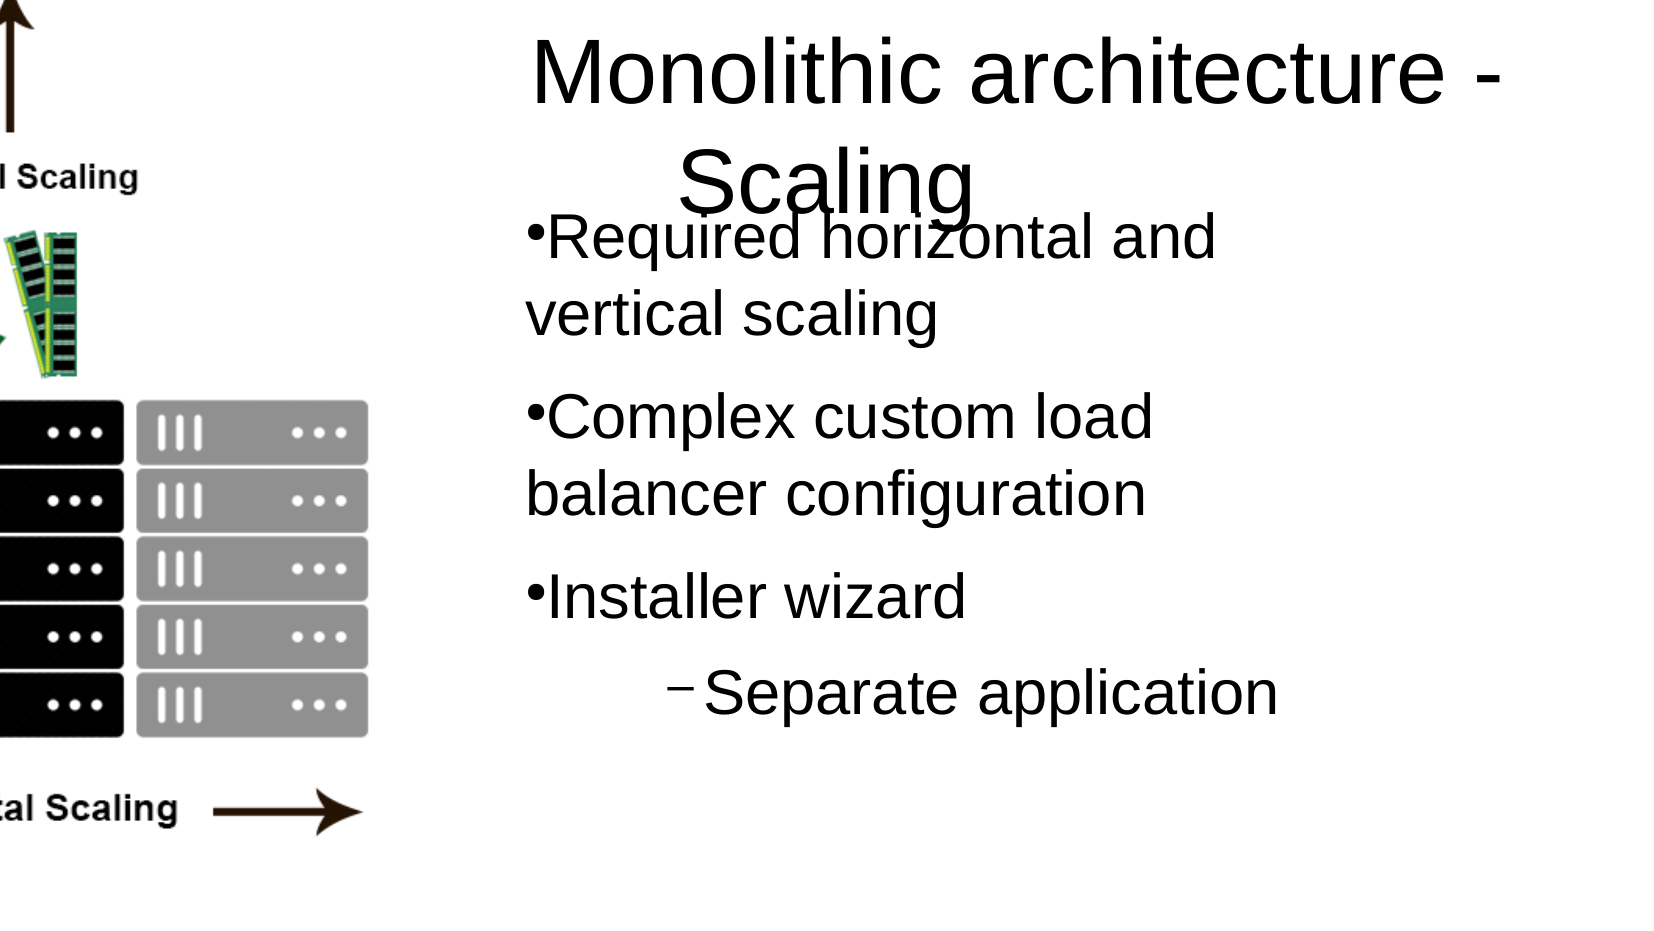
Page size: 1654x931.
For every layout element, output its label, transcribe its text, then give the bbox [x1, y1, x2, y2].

list Required horizontal and vertical scaling Complex custom load balancer configuration Installer wizard Separate application [525, 195, 1306, 736]
picture [0, 0, 406, 871]
title Monolithic architecture - Scaling [406, 12, 1571, 218]
